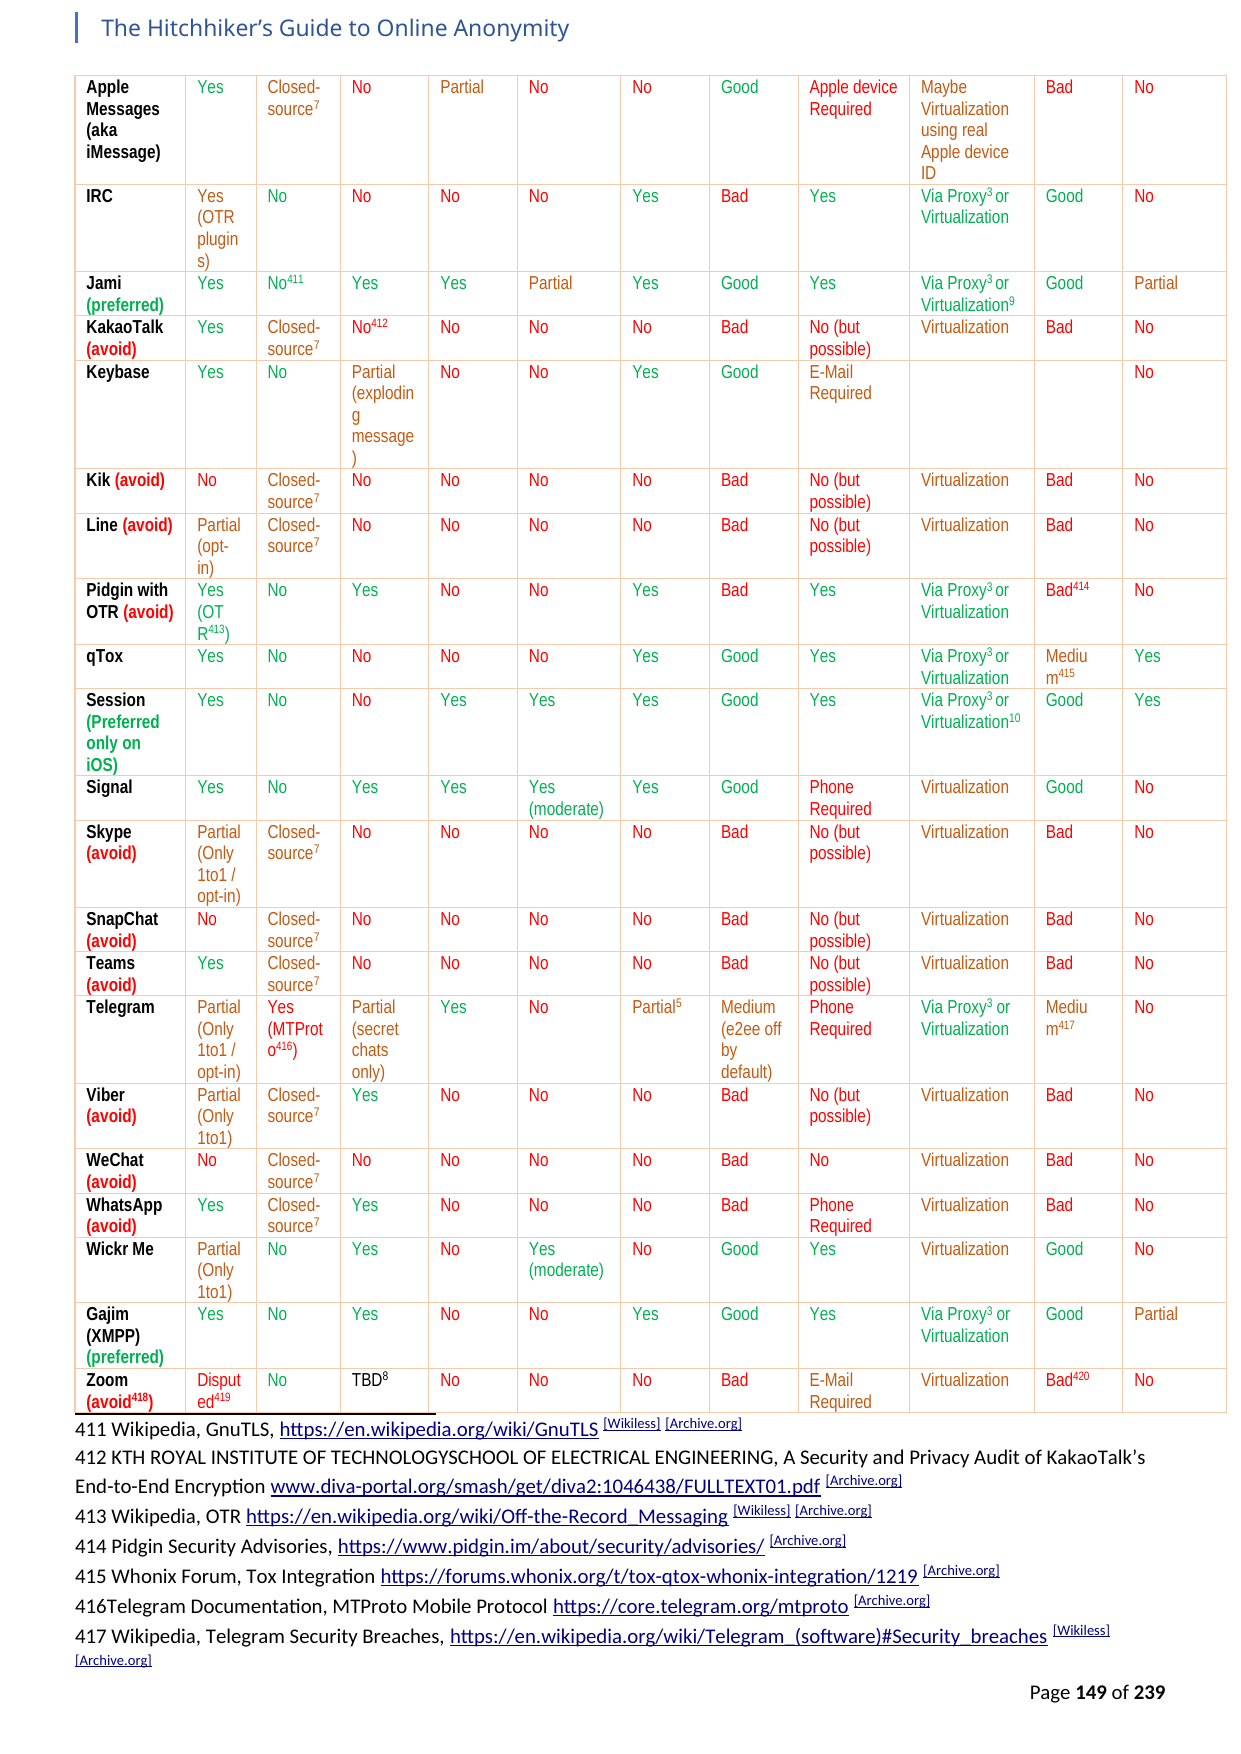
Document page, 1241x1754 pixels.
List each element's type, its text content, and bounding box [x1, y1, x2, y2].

table_cell Closed-source7 [257, 1084, 340, 1148]
table_cell Bad [1035, 469, 1122, 512]
table_cell No [621, 76, 709, 184]
table_cell Line (avoid) [76, 514, 185, 578]
table_cell Yes [341, 1238, 428, 1302]
table_cell Closed-source7 [257, 1149, 340, 1192]
table_cell Yes [341, 272, 428, 315]
table_cell No [518, 821, 620, 907]
table_cell IRC [76, 185, 185, 271]
table_cell No [518, 316, 620, 359]
table_cell No [799, 1149, 909, 1192]
table_cell No [1123, 76, 1226, 184]
table_cell No [621, 1238, 709, 1302]
table_cell Yes [799, 185, 909, 271]
table_cell Phone Required [799, 996, 909, 1082]
table_cell Yes [429, 272, 517, 315]
table_cell Kik (avoid) [76, 469, 185, 512]
table_cell No (but possible) [799, 821, 909, 907]
table_cell Via Proxy3 or Virtualization [910, 996, 1034, 1082]
table_cell Good [710, 776, 798, 819]
table_cell No [518, 1369, 620, 1412]
table_cell Good [1035, 689, 1122, 775]
table_cell No [257, 645, 340, 688]
table_cell No [518, 1084, 620, 1148]
table_cell Virtualization [910, 776, 1034, 819]
table_cell No [621, 514, 709, 578]
table_cell Yes [621, 185, 709, 271]
table_cell Virtualization [910, 1149, 1034, 1192]
table_cell No (but possible) [799, 514, 909, 578]
table_cell E-Mail Required [799, 1369, 909, 1412]
table_cell No [621, 908, 709, 951]
table_cell Yes [621, 579, 709, 644]
table_cell Yes (moderate) [518, 776, 620, 819]
table_cell Good [710, 1238, 798, 1302]
table_cell No [257, 1369, 340, 1412]
table_cell Partial (Only 1to1 / opt-in) [186, 821, 256, 907]
table_cell Via Proxy3 or Virtualization9 [910, 272, 1034, 315]
table_cell Yes [1123, 645, 1226, 688]
table_cell [1035, 361, 1122, 468]
table_cell No [429, 361, 517, 468]
table_cell Partial (Only 1to1 / opt-in) [186, 996, 256, 1082]
table_cell Yes [621, 272, 709, 315]
table_cell Bad [710, 1194, 798, 1237]
table_cell Partial [429, 76, 517, 184]
table_cell Partial [1123, 272, 1226, 315]
table_cell Yes [621, 776, 709, 819]
table_cell Bad [1035, 1084, 1122, 1148]
table_cell Good [1035, 272, 1122, 315]
table_cell No [341, 1149, 428, 1192]
table_cell Good [710, 645, 798, 688]
table_cell Partial [1123, 1303, 1226, 1368]
table_cell No [429, 1194, 517, 1237]
table_cell Bad [1035, 1149, 1122, 1192]
table_cell Partial (exploding message) [341, 361, 428, 468]
table_cell Via Proxy3 or Virtualization10 [910, 689, 1034, 775]
table_cell No [621, 952, 709, 995]
table_cell Partial (Only 1to1) [186, 1238, 256, 1302]
table_cell Bad [710, 316, 798, 359]
table_cell Yes [341, 1303, 428, 1368]
table_cell Good [710, 272, 798, 315]
table_cell No [621, 316, 709, 359]
table_cell WhatsApp (avoid) [76, 1194, 185, 1237]
table_cell No [257, 1303, 340, 1368]
table_cell Bad [710, 1369, 798, 1412]
table_cell Bad [1035, 514, 1122, 578]
table_cell No [341, 469, 428, 512]
table_cell Good [1035, 185, 1122, 271]
table_cell Session (Preferred only on iOS) [76, 689, 185, 775]
table_cell No [518, 645, 620, 688]
table_cell Yes [186, 645, 256, 688]
table_cell Virtualization [910, 952, 1034, 995]
table_cell Via Proxy3 or Virtualization [910, 579, 1034, 644]
table_cell No [429, 185, 517, 271]
table_cell No [518, 996, 620, 1082]
table_cell No [257, 1238, 340, 1302]
table_cell No [518, 469, 620, 512]
table_cell Good [1035, 1238, 1122, 1302]
table_cell No [341, 821, 428, 907]
table_cell No [341, 76, 428, 184]
table_cell No (but possible) [799, 469, 909, 512]
table_cell Yes (MTProto) [257, 996, 340, 1082]
table_cell Apple device Required [799, 76, 909, 184]
table_cell No [1123, 1238, 1226, 1302]
table_cell No [621, 469, 709, 512]
table_cell Virtualization [910, 469, 1034, 512]
table_cell Phone Required [799, 776, 909, 819]
table_cell Bad [1035, 76, 1122, 184]
table_cell Bad [710, 185, 798, 271]
table_cell Bad [1035, 579, 1122, 644]
table_cell Yes [799, 645, 909, 688]
table_cell Virtualization [910, 316, 1034, 359]
table_cell Bad [710, 952, 798, 995]
table_cell Bad [710, 514, 798, 578]
table_cell Via Proxy3 or Virtualization [910, 645, 1034, 688]
table_cell Yes (OTR plugins) [186, 185, 256, 271]
table_cell Partial (opt-in) [186, 514, 256, 578]
table_cell Virtualization [910, 1238, 1034, 1302]
table_cell No [257, 361, 340, 468]
table_cell Phone Required [799, 1194, 909, 1237]
table_cell Partial5 [621, 996, 709, 1082]
table_cell Virtualization [910, 514, 1034, 578]
table_cell Yes (moderate) [518, 1238, 620, 1302]
table_cell Yes [186, 316, 256, 359]
table_cell Bad [710, 908, 798, 951]
table_cell Medium (e2ee off by default) [710, 996, 798, 1082]
table_cell No [341, 316, 428, 359]
table_cell Good [710, 361, 798, 468]
table_cell Closed-source7 [257, 908, 340, 951]
table_cell Yes [186, 1303, 256, 1368]
table_cell No [429, 1149, 517, 1192]
table_cell No [429, 579, 517, 644]
table_cell No [518, 76, 620, 184]
table_cell No [1123, 316, 1226, 359]
table_cell Medium [1035, 645, 1122, 688]
table_cell No [186, 908, 256, 951]
table_cell Yes [186, 776, 256, 819]
table_cell Bad [1035, 952, 1122, 995]
table_cell No [341, 952, 428, 995]
table_cell Viber (avoid) [76, 1084, 185, 1148]
table_cell Closed-source7 [257, 821, 340, 907]
table_cell KakaoTalk (avoid) [76, 316, 185, 359]
table_cell Yes [799, 579, 909, 644]
table_cell No [518, 952, 620, 995]
table_cell No [518, 514, 620, 578]
table_cell Pidgin with OTR (avoid) [76, 579, 185, 644]
table_cell No [429, 316, 517, 359]
table_cell Bad [710, 579, 798, 644]
table_cell No [257, 689, 340, 775]
table_cell Yes [799, 1238, 909, 1302]
table_cell Yes [1123, 689, 1226, 775]
table_cell Bad [1035, 1194, 1122, 1237]
table_cell No [186, 469, 256, 512]
table_cell No [1123, 361, 1226, 468]
table_cell No [257, 579, 340, 644]
table_cell Teams (avoid) [76, 952, 185, 995]
table_cell Yes [186, 1194, 256, 1237]
table_cell Telegram [76, 996, 185, 1082]
table_cell No [518, 1194, 620, 1237]
table_cell Disputed [186, 1369, 256, 1412]
table_cell No [518, 579, 620, 644]
table_cell Yes [799, 689, 909, 775]
table_cell No [429, 821, 517, 907]
table_cell Bad [1035, 908, 1122, 951]
table_cell Bad [710, 469, 798, 512]
table_cell No [429, 1084, 517, 1148]
table_cell Bad [710, 1149, 798, 1192]
table_cell No [1123, 185, 1226, 271]
table_cell Yes [621, 689, 709, 775]
table_cell Yes [186, 361, 256, 468]
table_cell No [1123, 1369, 1226, 1412]
table_cell WeChat (avoid) [76, 1149, 185, 1192]
table_cell No [1123, 908, 1226, 951]
table_cell No [429, 1238, 517, 1302]
table_cell No [518, 1303, 620, 1368]
table_cell No [186, 1149, 256, 1192]
table_cell qTox [76, 645, 185, 688]
table_cell No [341, 514, 428, 578]
table_cell Good [710, 689, 798, 775]
table_cell Bad [1035, 1369, 1122, 1412]
table_cell Yes [799, 272, 909, 315]
table_cell No [621, 1194, 709, 1237]
table_cell No (but possible) [799, 1084, 909, 1148]
table_cell Jami (preferred) [76, 272, 185, 315]
table_cell No [429, 514, 517, 578]
table_cell No [1123, 952, 1226, 995]
table_cell Bad [1035, 316, 1122, 359]
table_cell Closed-source7 [257, 469, 340, 512]
table_cell Bad [1035, 821, 1122, 907]
table_cell Good [1035, 776, 1122, 819]
table_cell Yes [341, 776, 428, 819]
table_cell No [429, 908, 517, 951]
table_cell No [518, 1149, 620, 1192]
table_cell Yes [186, 689, 256, 775]
table_cell Yes (OTR) [186, 579, 256, 644]
table_cell No [1123, 821, 1226, 907]
table_cell Yes [429, 689, 517, 775]
table_cell Yes [518, 689, 620, 775]
table_cell Bad [710, 1084, 798, 1148]
table_cell No (but possible) [799, 908, 909, 951]
table_cell Closed-source7 [257, 316, 340, 359]
table_cell No [1123, 469, 1226, 512]
table_cell No [1123, 1194, 1226, 1237]
table_cell No [518, 361, 620, 468]
table_cell Gajim (XMPP) (preferred) [76, 1303, 185, 1368]
table_cell Virtualization [910, 1194, 1034, 1237]
table_cell Yes [186, 272, 256, 315]
table_cell Closed-source7 [257, 76, 340, 184]
table_cell No (but possible) [799, 316, 909, 359]
table_cell No [1123, 1149, 1226, 1192]
table_cell Virtualization [910, 908, 1034, 951]
table_cell No [257, 272, 340, 315]
table_cell No [341, 185, 428, 271]
table_cell No (but possible) [799, 952, 909, 995]
table_cell Via Proxy3 or Virtualization [910, 1303, 1034, 1368]
table_cell TBD8 [341, 1369, 428, 1412]
table_cell Partial [518, 272, 620, 315]
table_cell Yes [341, 579, 428, 644]
table_cell Yes [341, 1084, 428, 1148]
table_cell Virtualization [910, 1369, 1034, 1412]
table_cell Closed-source7 [257, 952, 340, 995]
table_cell Closed-source7 [257, 514, 340, 578]
table_cell No [518, 185, 620, 271]
table_cell Maybe Virtualization using real Apple device ID [910, 76, 1034, 184]
table_cell Yes [621, 645, 709, 688]
table_cell E-Mail Required [799, 361, 909, 468]
table_cell No [429, 469, 517, 512]
table_cell Virtualization [910, 1084, 1034, 1148]
table_cell Yes [341, 1194, 428, 1237]
table_cell Wickr Me [76, 1238, 185, 1302]
table_cell No [621, 821, 709, 907]
table_cell Good [1035, 1303, 1122, 1368]
table_cell No [341, 645, 428, 688]
table_cell Yes [186, 952, 256, 995]
table_cell No [341, 689, 428, 775]
table_cell Bad [710, 821, 798, 907]
table_cell Signal [76, 776, 185, 819]
table_cell No [1123, 514, 1226, 578]
table_cell Medium [1035, 996, 1122, 1082]
table_cell Partial (secret chats only) [341, 996, 428, 1082]
table_cell [910, 361, 1034, 468]
table_cell No [429, 952, 517, 995]
table_cell No [621, 1084, 709, 1148]
table_cell Closed-source7 [257, 1194, 340, 1237]
table_cell Good [710, 76, 798, 184]
table_cell No [621, 1149, 709, 1192]
table_cell Yes [621, 361, 709, 468]
table_cell Partial (Only 1to1) [186, 1084, 256, 1148]
table_cell Keybase [76, 361, 185, 468]
table_cell Yes [799, 1303, 909, 1368]
table_cell No [429, 1303, 517, 1368]
table_cell Yes [429, 996, 517, 1082]
table_cell No [1123, 996, 1226, 1082]
table_cell Apple Messages (aka iMessage) [76, 76, 185, 184]
table_cell Skype (avoid) [76, 821, 185, 907]
table_cell No [1123, 776, 1226, 819]
table_cell No [621, 1369, 709, 1412]
table_cell No [341, 908, 428, 951]
table_cell Via Proxy3 or Virtualization [910, 185, 1034, 271]
table_cell No [1123, 579, 1226, 644]
table_cell Yes [621, 1303, 709, 1368]
table_cell No [429, 1369, 517, 1412]
table_cell No [518, 908, 620, 951]
table_cell SnapChat (avoid) [76, 908, 185, 951]
table_cell Virtualization [910, 821, 1034, 907]
table_cell No [257, 185, 340, 271]
table_cell Zoom (avoid) [76, 1369, 185, 1412]
table_cell No [257, 776, 340, 819]
table_cell Yes [429, 776, 517, 819]
table_cell Good [710, 1303, 798, 1368]
table_cell No [1123, 1084, 1226, 1148]
table_cell Yes [186, 76, 256, 184]
table_cell No [429, 645, 517, 688]
